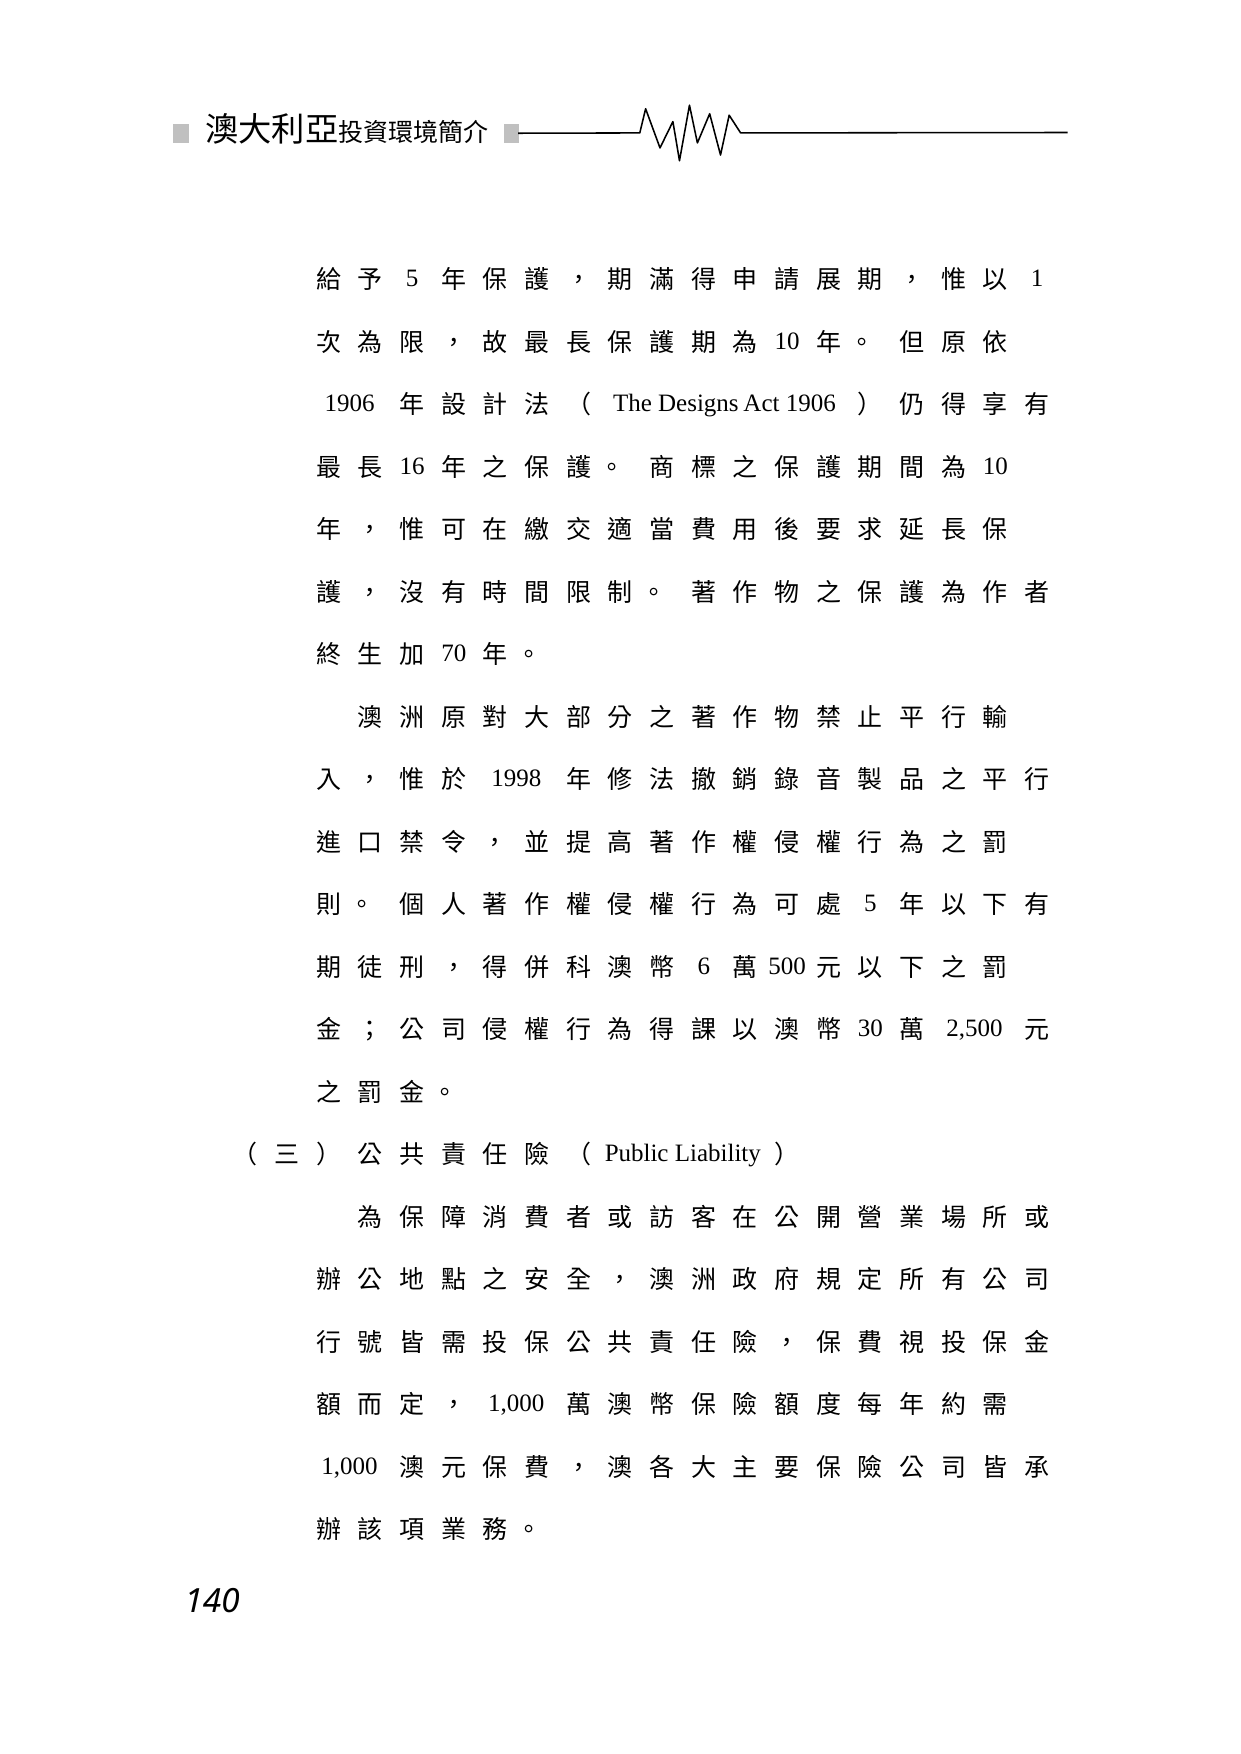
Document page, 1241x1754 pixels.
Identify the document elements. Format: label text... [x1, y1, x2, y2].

text 澳洲原對大部分之著作物禁止平行輸入，惟於1998年修法撤銷錄音製品之平行進口禁令，並提高著作權侵權行為之罰則。個人著作權侵權行為可處5年以下有期徒刑，得併科澳幣6萬500元以下之罰金；公司侵權行為得課以澳幣30萬2,500元之罰金。 [281, 674, 1058, 1111]
text 給予5年保護，期滿得申請展期，惟以1次為限，故最長保護期為10年。但原依1906年設計法（The Designs Act 1906）仍得享有最長16年之保護。商標之保護期間為10年，惟可在繳交適當費用後要求延長保護，沒有時間限制。著作物之保護為作者終生加70年。 [281, 236, 1058, 674]
text 為保障消費者或訪客在公開營業場所或辦公地點之安全，澳洲政府規定所有公司行號皆需投保公共責任險，保費視投保金額而定，1,000萬澳幣保險額度每年約需1,000澳元保費，澳各大主要保險公司皆承辦該項業務。 [281, 1174, 1058, 1549]
text （三）公共責任險（Public Liability） [207, 1111, 1058, 1174]
